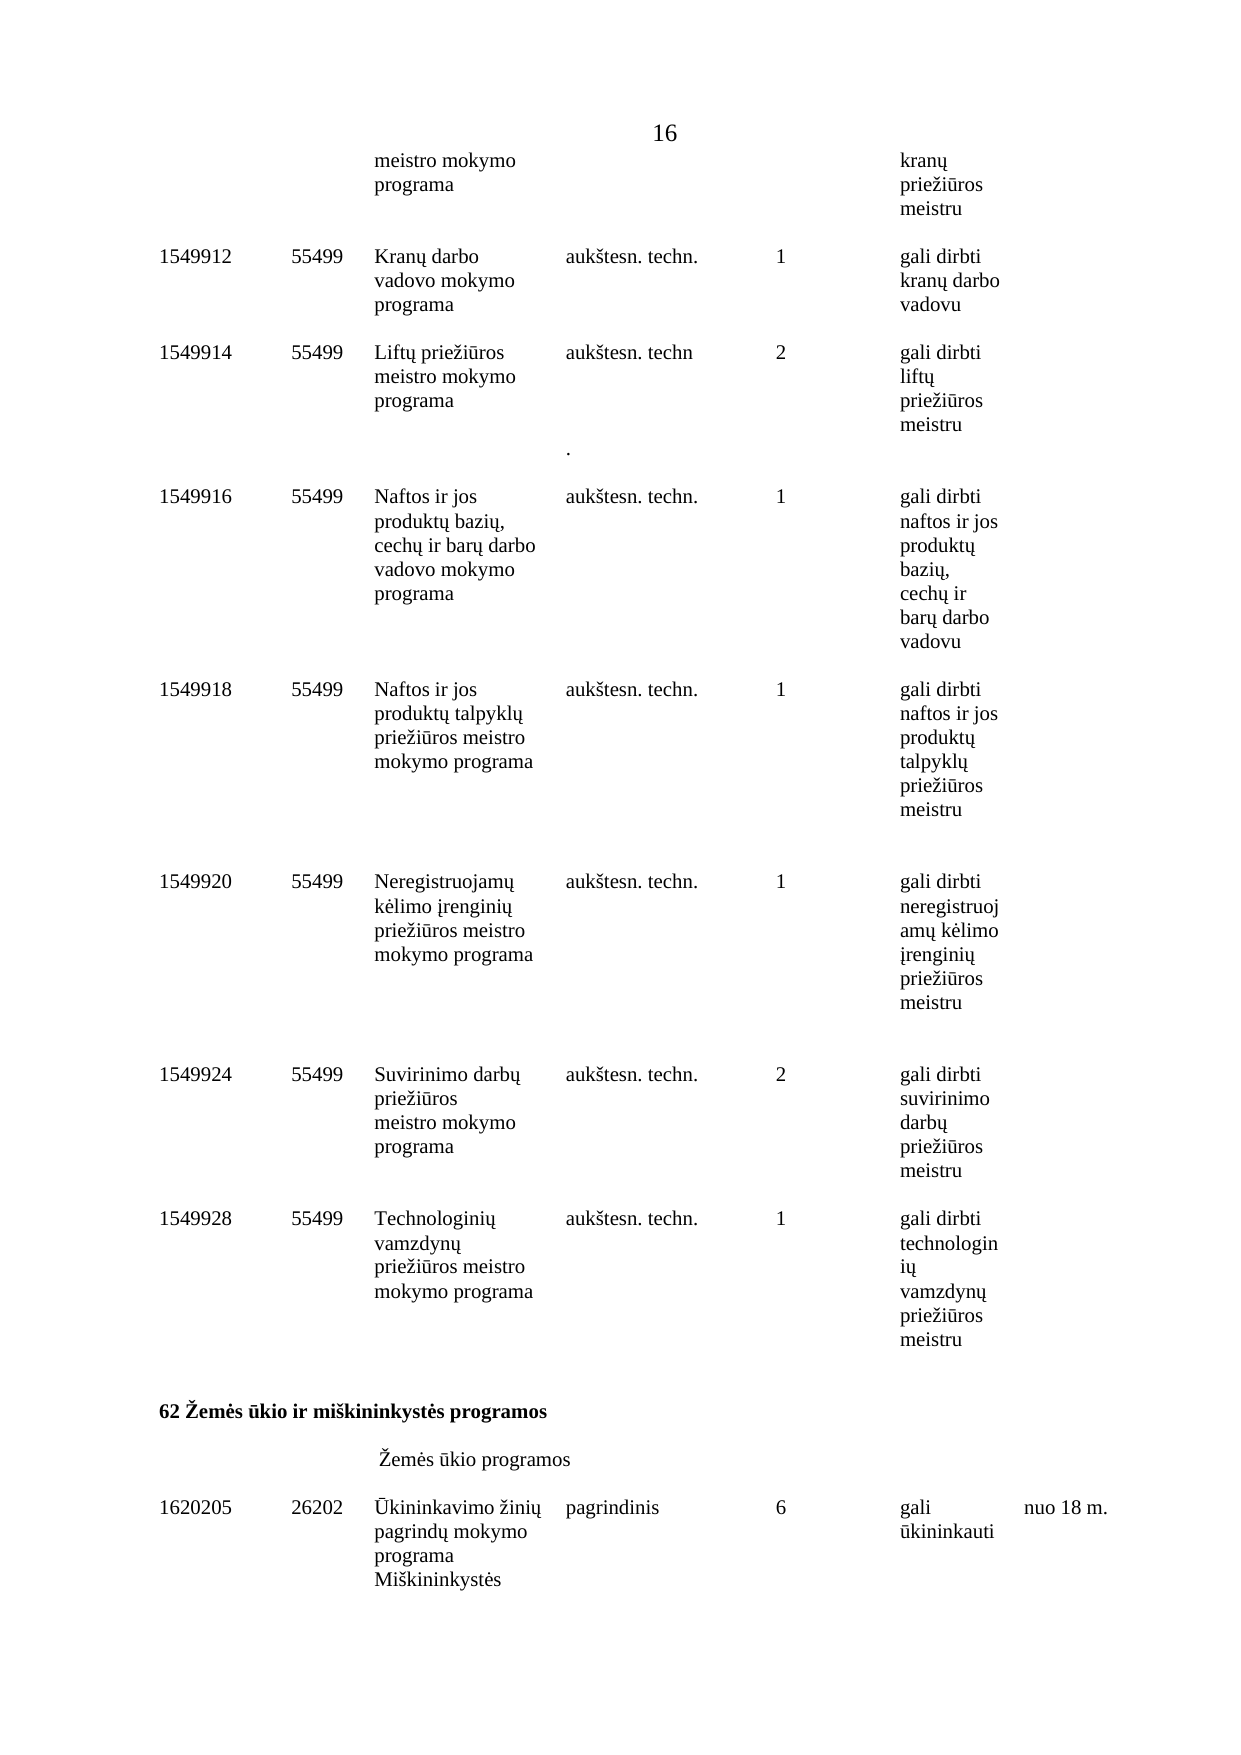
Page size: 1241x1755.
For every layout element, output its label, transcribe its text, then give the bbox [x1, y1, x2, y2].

table_cell 1 [764, 1206, 888, 1230]
table_cell [1013, 148, 1130, 220]
table_cell 55499 [280, 1062, 363, 1086]
table_cell [1013, 220, 1130, 244]
table_cell [1013, 653, 1130, 677]
table_cell [363, 220, 554, 244]
table_cell [764, 845, 888, 869]
table_cell 1549918 [148, 677, 280, 701]
table_cell [764, 1230, 888, 1351]
table_cell [764, 1014, 888, 1038]
table_cell [1130, 1182, 1196, 1206]
table_cell [764, 894, 888, 1014]
table_cell [889, 821, 1013, 845]
table_cell [1013, 244, 1130, 316]
table_cell 55499 [280, 677, 363, 701]
table_cell [148, 1038, 280, 1062]
table_cell [1130, 1351, 1196, 1375]
table_cell [1130, 244, 1196, 316]
table_cell [280, 316, 363, 340]
table_cell 1 [764, 677, 888, 701]
table_cell [1130, 821, 1196, 845]
table_cell [764, 1086, 888, 1182]
table_cell [1130, 148, 1196, 220]
table_cell [764, 1375, 888, 1399]
table_cell Naftos ir jos produktų talpyklų priežiūros meistro mokymo programa [363, 677, 554, 845]
table_cell [148, 509, 280, 653]
table_cell [1013, 340, 1130, 436]
table_cell [554, 1351, 764, 1375]
table_cell [554, 509, 764, 653]
table_cell Ūkininkavimo žinių pagrindų mokymo programa Miškininkystės [363, 1495, 554, 1591]
table_cell 1549914 [148, 340, 280, 436]
table_cell [889, 845, 1013, 869]
table_cell 55499 [280, 485, 363, 508]
table_cell 55499 [280, 244, 363, 316]
table_cell [889, 460, 1013, 484]
table_cell [148, 1014, 280, 1038]
table_cell [1013, 460, 1130, 484]
table_cell [1013, 509, 1130, 653]
table_cell 1 [764, 485, 888, 508]
table_cell [363, 1014, 554, 1038]
table_cell [554, 1543, 764, 1567]
table_cell [764, 148, 888, 220]
table_cell [148, 1375, 280, 1399]
table_cell [363, 1375, 554, 1399]
table_cell [554, 1375, 764, 1399]
table_cell [280, 1543, 363, 1567]
table_cell [280, 1567, 363, 1591]
table_cell [1013, 436, 1130, 460]
table_cell [1130, 1567, 1196, 1591]
table_cell [554, 1086, 764, 1182]
table_cell [554, 653, 764, 677]
table_cell [554, 1423, 764, 1447]
table_cell [148, 1423, 280, 1447]
table_cell [280, 653, 363, 677]
table_cell [1013, 1375, 1130, 1399]
table_cell gali dirbti naftos ir jos produktų bazių, cechų ir barų darbo vadovu [889, 485, 1013, 653]
table_cell [1130, 701, 1196, 821]
table_cell [1013, 1206, 1130, 1230]
table_cell aukštesn. techn. [554, 485, 764, 508]
table_cell [280, 894, 363, 1014]
table_cell [280, 1447, 363, 1471]
table_cell [148, 845, 280, 869]
table_cell [554, 1038, 764, 1062]
table_cell [1130, 1038, 1196, 1062]
table_cell [280, 1375, 363, 1399]
table_cell [1130, 1423, 1196, 1447]
table_cell [280, 1086, 363, 1182]
table_cell [1013, 1447, 1130, 1471]
table_cell [554, 701, 764, 821]
table_cell [363, 1423, 554, 1447]
table_cell [363, 845, 554, 869]
table_cell [1013, 1230, 1130, 1351]
table_cell [764, 1038, 888, 1062]
table_cell [148, 148, 280, 220]
table_cell [764, 701, 888, 821]
table_cell [1013, 316, 1130, 340]
table_cell [1130, 1447, 1196, 1471]
table_cell 1549920 [148, 870, 280, 893]
table_cell aukštesn. techn [554, 340, 764, 436]
table_cell [148, 316, 280, 340]
table_cell [554, 1014, 764, 1038]
table_cell [1130, 870, 1196, 893]
table_cell [1130, 340, 1196, 436]
table_cell [764, 509, 888, 653]
table_cell Kranų darbo vadovo mokymo programa [363, 244, 554, 340]
table_cell [280, 1351, 363, 1375]
table_cell pagrindinis [554, 1495, 764, 1543]
table_cell [554, 821, 764, 845]
table_cell [554, 894, 764, 1014]
table_cell 62 Žemės ūkio ir miškininkystės programos [148, 1399, 888, 1423]
table_cell aukštesn. techn. [554, 870, 764, 893]
table_cell aukštesn. techn. [554, 1062, 764, 1086]
table_cell Liftų priežiūros meistro mokymo programa [363, 340, 554, 460]
table_cell [1013, 1086, 1130, 1182]
table_cell 2 [764, 1062, 888, 1086]
table_cell [1013, 1399, 1130, 1423]
table_cell [1130, 485, 1196, 508]
table_cell Suvirinimo darbų priežiūros meistro mokymo programa [363, 1062, 554, 1182]
table_cell [148, 894, 280, 1014]
table_cell [1130, 1086, 1196, 1182]
table_cell [1013, 845, 1130, 869]
table_cell [554, 1182, 764, 1206]
table_cell [1130, 1062, 1196, 1086]
table_cell 1549912 [148, 244, 280, 316]
table_cell 6 [764, 1495, 888, 1543]
table_cell gali ūkininkauti [889, 1495, 1013, 1543]
table_cell gali dirbti kranų darbo vadovu [889, 244, 1013, 316]
table_cell [280, 701, 363, 821]
table_cell [148, 220, 280, 244]
table_cell [1013, 821, 1130, 845]
table_cell [889, 653, 1013, 677]
table_cell aukštesn. techn. [554, 677, 764, 701]
table_cell [889, 1543, 1013, 1567]
table_cell [1013, 701, 1130, 821]
table_cell meistro mokymo programa [363, 148, 554, 220]
table_cell Technologinių vamzdynų priežiūros meistro mokymo programa [363, 1206, 554, 1375]
table_cell [148, 1567, 280, 1591]
table_cell [889, 1038, 1013, 1062]
table_cell nuo 18 m. [1013, 1495, 1130, 1543]
table_cell [764, 220, 888, 244]
table_cell [1013, 1543, 1130, 1567]
table_cell Neregistruojamų kėlimo įrenginių priežiūros meistro mokymo programa [363, 870, 554, 1014]
table_cell [1013, 677, 1130, 701]
table_cell [889, 1014, 1013, 1038]
table_cell [764, 1182, 888, 1206]
table_cell [764, 1471, 888, 1495]
table_cell 1549916 [148, 485, 280, 508]
table_cell [889, 1375, 1013, 1399]
table_cell aukštesn. techn. [554, 244, 764, 316]
table_cell [1013, 1567, 1130, 1591]
table_cell [1130, 1543, 1196, 1567]
table_cell gali dirbti technologinių vamzdynų priežiūros meistru [889, 1206, 1013, 1351]
table_cell [889, 1399, 1013, 1423]
table_cell [280, 1471, 363, 1495]
table_cell [148, 1182, 280, 1206]
table_cell [280, 148, 363, 220]
table_cell [280, 845, 363, 869]
table_cell [1130, 316, 1196, 340]
table_cell [1013, 1014, 1130, 1038]
table_cell [148, 1230, 280, 1351]
table_cell Naftos ir jos produktų bazių, cechų ir barų darbo vadovo mokymo programa [363, 485, 554, 677]
table_cell [280, 1014, 363, 1038]
table_cell [889, 436, 1013, 460]
table_cell [1013, 1351, 1130, 1375]
table_cell [148, 1351, 280, 1375]
table_cell [554, 460, 764, 484]
table_cell [764, 436, 888, 460]
table_cell [1130, 1206, 1196, 1230]
table_cell [1130, 894, 1196, 1014]
table_cell [363, 1471, 554, 1495]
table_cell [148, 436, 280, 460]
table_cell [1130, 1399, 1196, 1423]
table_cell [1130, 436, 1196, 460]
table_cell [764, 1351, 888, 1375]
table_cell [1013, 894, 1130, 1014]
table_cell [1013, 1038, 1130, 1062]
table_cell 26202 [280, 1495, 363, 1543]
table_cell [148, 1086, 280, 1182]
table_cell 1549924 [148, 1062, 280, 1086]
table_cell [280, 1182, 363, 1206]
table_cell [889, 1567, 1013, 1591]
table_cell [1130, 1230, 1196, 1351]
table_cell 2 [764, 340, 888, 436]
table_cell [1130, 845, 1196, 869]
table_cell [764, 821, 888, 845]
table_cell gali dirbti neregistruojamų kėlimo įrenginių priežiūros meistru [889, 870, 1013, 1014]
table_cell [280, 460, 363, 484]
table_cell [554, 1230, 764, 1351]
table_cell [280, 1423, 363, 1447]
table_cell gali dirbti naftos ir jos produktų talpyklų priežiūros meistru [889, 677, 1013, 821]
table_cell [764, 1543, 888, 1567]
table_cell [148, 701, 280, 821]
table_cell [764, 460, 888, 484]
table_cell [280, 220, 363, 244]
table_cell [1013, 1423, 1130, 1447]
table_cell [1013, 1062, 1130, 1086]
table_cell [1130, 677, 1196, 701]
table_cell 55499 [280, 340, 363, 436]
table_cell [1013, 485, 1130, 508]
table_cell [1130, 220, 1196, 244]
table_cell [1013, 1182, 1130, 1206]
table_cell Žemės ūkio programos [363, 1447, 1013, 1471]
table_cell [1130, 509, 1196, 653]
table_cell 1549928 [148, 1206, 280, 1230]
table_cell 55499 [280, 870, 363, 893]
table_cell [889, 316, 1013, 340]
table_cell [280, 1038, 363, 1062]
table_cell [148, 653, 280, 677]
table_cell [280, 436, 363, 460]
table_cell [889, 1182, 1013, 1206]
table_cell 1 [764, 870, 888, 893]
table_cell [363, 1038, 554, 1062]
table_cell [148, 1447, 280, 1471]
table_cell [280, 1230, 363, 1351]
table_cell [1130, 1375, 1196, 1399]
table_cell [363, 460, 554, 484]
table_cell [363, 1182, 554, 1206]
table_cell [1130, 460, 1196, 484]
table_cell [148, 460, 280, 484]
table_cell [889, 1423, 1013, 1447]
table_cell [889, 220, 1013, 244]
table_cell [889, 1471, 1013, 1495]
table_cell [889, 1351, 1013, 1375]
table_cell [1130, 1014, 1196, 1038]
table_cell [1013, 1471, 1130, 1495]
table_cell [554, 220, 764, 244]
table_cell gali dirbti liftų priežiūros meistru [889, 340, 1013, 436]
table_cell [148, 1471, 280, 1495]
table_cell 1620205 [148, 1495, 280, 1543]
table_cell [764, 653, 888, 677]
table_cell 1 [764, 244, 888, 316]
table_cell gali dirbti suvirinimo darbų priežiūros meistru [889, 1062, 1013, 1182]
table_cell [764, 1567, 888, 1591]
table_cell [148, 821, 280, 845]
table_cell [1130, 1471, 1196, 1495]
table_cell kranų priežiūros meistru [889, 148, 1013, 220]
table_cell 55499 [280, 1206, 363, 1230]
table_cell [1013, 870, 1130, 893]
table_cell [280, 509, 363, 653]
table_cell [554, 316, 764, 340]
table_cell [1130, 1495, 1196, 1543]
table_cell . [554, 436, 764, 460]
table_cell [148, 1543, 280, 1567]
table_cell [554, 845, 764, 869]
table_cell [764, 316, 888, 340]
table_cell [554, 1567, 764, 1591]
table_cell [1130, 653, 1196, 677]
table_cell aukštesn. techn. [554, 1206, 764, 1230]
table_cell [764, 1423, 888, 1447]
table_cell [554, 148, 764, 220]
table_cell [554, 1471, 764, 1495]
table_cell [280, 821, 363, 845]
